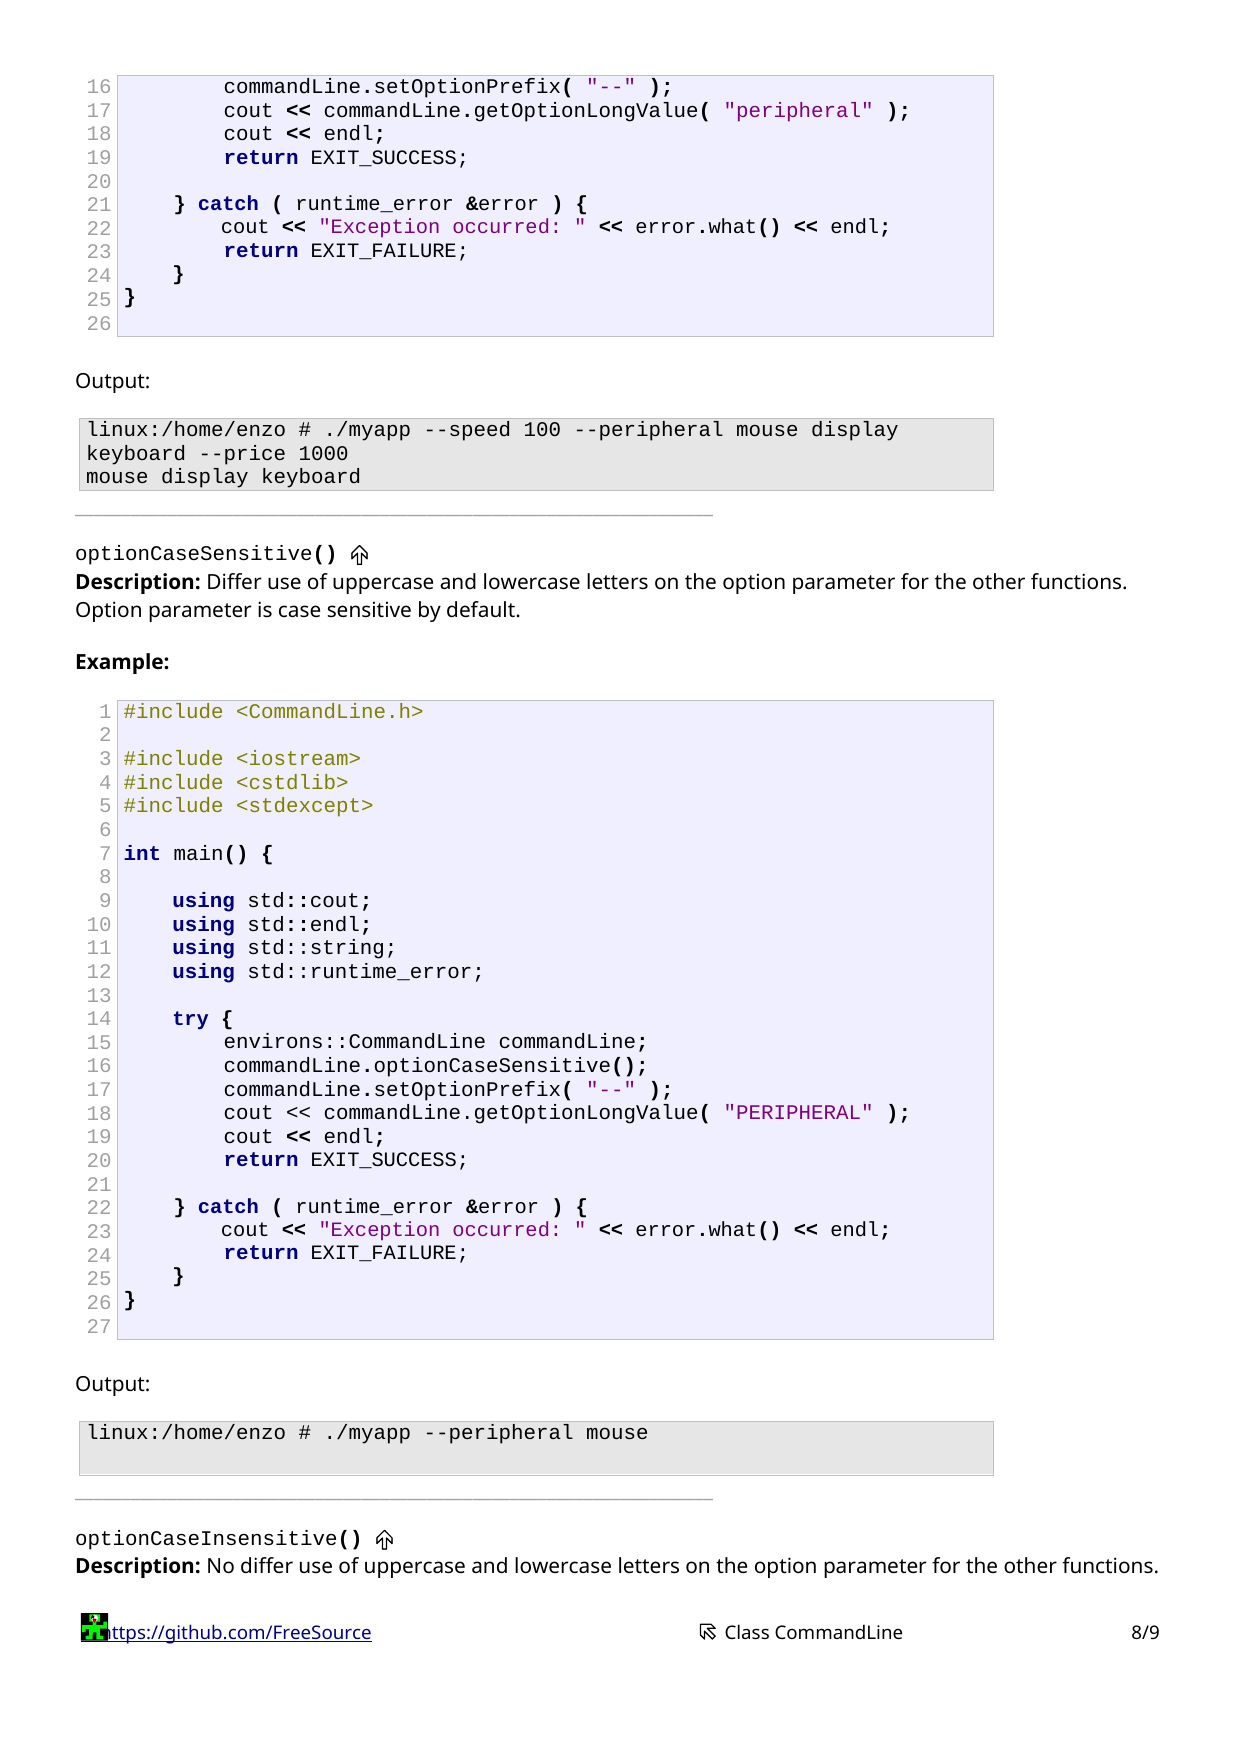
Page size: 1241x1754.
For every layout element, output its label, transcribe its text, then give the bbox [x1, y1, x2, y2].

text Description: No differ use of uppercase and lowercase letters on the option parameter for the other functions. [75, 1551, 1165, 1580]
table_header #include <CommandLine.h> #include <iostream> #include <cstdlib> #include <stdexcept> int main() { using std::cout; using std::endl; using std::string; using std::runtime_error; try { environs::CommandLine commandLine; commandLine.optionCaseSensitive(); commandLine.setOptionPrefix( "--" ); cout << commandLine.getOptionLongValue( "PERIPHERAL" ); cout << endl; return EXIT_SUCCESS; } catch ( runtime_error &error ) { cout << "Exception occurred: " << error.what() << endl; return EXIT_FAILURE; } } [118, 701, 993, 1339]
text optionCaseSensitive()  [75, 519, 1165, 567]
text _____________________________________________________________________ [75, 1476, 1165, 1504]
table_header linux:/home/enzo # ./myapp --speed 100 --peripheral mouse display keyboard --price 1000 mouse display keyboard [80, 419, 993, 490]
text Description: Differ use of uppercase and lowercase letters on the option parameter for the other functions. Option parameter is case sensitive by default. [75, 567, 1165, 624]
text Example: [75, 647, 1165, 700]
text Output: [75, 366, 1165, 394]
table_header linux:/home/enzo # ./myapp --peripheral mouse [80, 1422, 993, 1474]
text optionCaseInsensitive()  [75, 1504, 1165, 1551]
text Output: [75, 1369, 1165, 1397]
table_header 1 2 3 4 5 6 7 8 9 10 11 12 13 14 15 16 17 18 19 20 21 22 23 24 25 26 27 [80, 700, 117, 1339]
text _____________________________________________________________________ [75, 491, 1165, 519]
table_header 16 17 18 19 20 21 22 23 24 25 26 [80, 75, 117, 336]
table_header commandLine.setOptionPrefix( "--" ); cout << commandLine.getOptionLongValue( "peripheral" ); cout << endl; return EXIT_SUCCESS; } catch ( runtime_error &error ) { cout << "Exception occurred: " << error.what() << endl; return EXIT_FAILURE; } } [118, 76, 993, 336]
